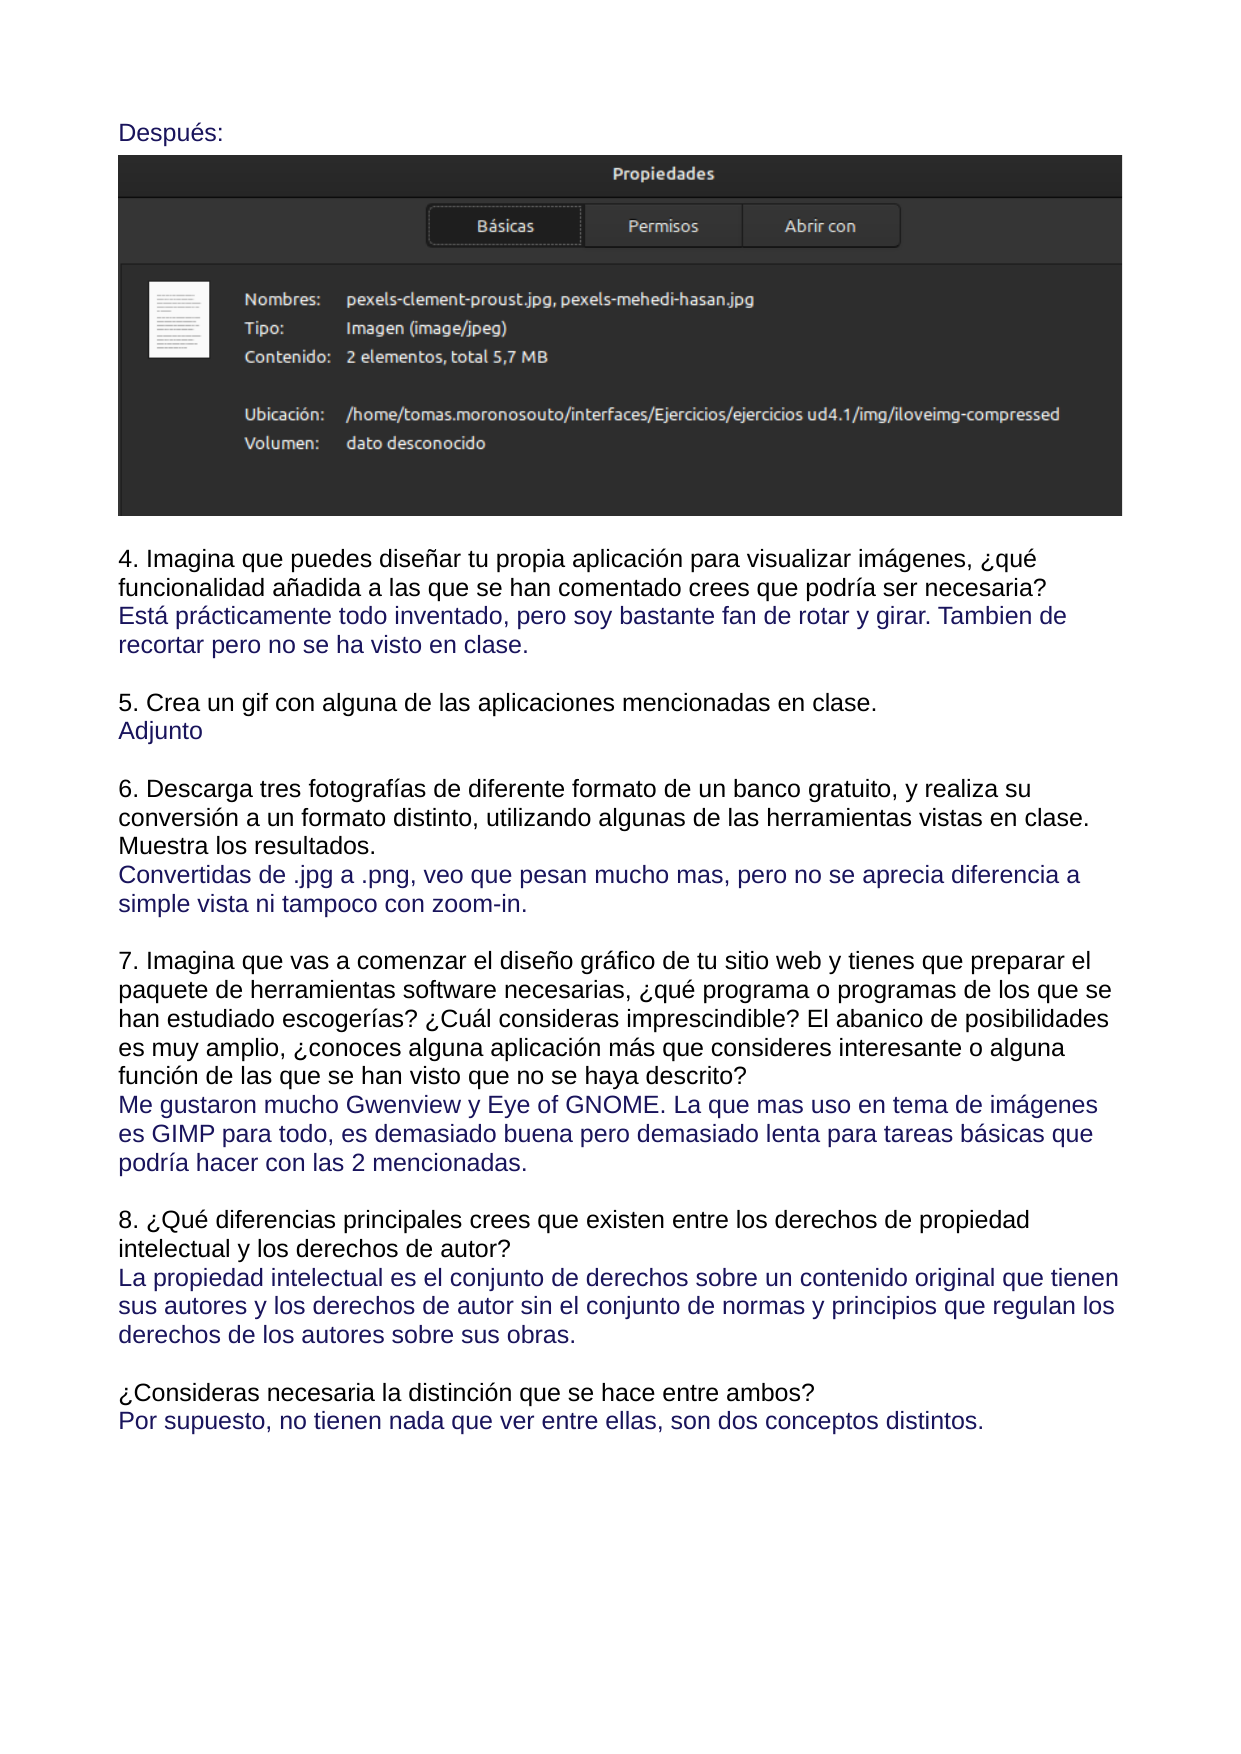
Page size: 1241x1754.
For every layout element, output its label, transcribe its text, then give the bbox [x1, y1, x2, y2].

text Me gustaron mucho Gwenview y Eye of GNOME. La que mas uso en tema de imágenes es GIMP para todo, es demasiado buena pero demasiado lenta para tareas básicas que podría hacer con las 2 mencionadas. [118, 1090, 1122, 1176]
text 4. Imagina que puedes diseñar tu propia aplicación para visualizar imágenes, ¿qué funcionalidad añadida a las que se han comentado crees que podría ser necesaria? [118, 544, 1122, 601]
text 5. Crea un gif con alguna de las aplicaciones mencionadas en clase. [118, 688, 1122, 716]
text ¿Consideras necesaria la distinción que se hace entre ambos? [118, 1378, 1122, 1406]
text 6. Descarga tres fotografías de diferente formato de un banco gratuito, y realiza su conversión a un formato distinto, utilizando algunas de las herramientas vistas en clase. Muestra los resultados. [118, 774, 1122, 860]
text Adjunto [118, 716, 1122, 745]
text La propiedad intelectual es el conjunto de derechos sobre un contenido original que tienen sus autores y los derechos de autor sin el conjunto de normas y principios que regulan los derechos de los autores sobre sus obras. [118, 1263, 1122, 1349]
text Convertidas de .jpg a .png, veo que pesan mucho mas, pero no se aprecia diferencia a simple vista ni tampoco con zoom-in. [118, 860, 1122, 918]
text Está prácticamente todo inventado, pero soy bastante fan de rotar y girar. Tambien de recortar pero no se ha visto en clase. [118, 601, 1122, 659]
text Por supuesto, no tienen nada que ver entre ellas, son dos conceptos distintos. [118, 1406, 1122, 1435]
text 8. ¿Qué diferencias principales crees que existen entre los derechos de propiedad intelectual y los derechos de autor? [118, 1205, 1122, 1263]
text Después: [118, 118, 1122, 147]
text 7. Imagina que vas a comenzar el diseño gráfico de tu sitio web y tienes que preparar el paquete de herramientas software necesarias, ¿qué programa o programas de los que se han estudiado escogerías? ¿Cuál consideras imprescindible? El abanico de posibilidades es muy amplio, ¿conoces alguna aplicación más que consideres interesante o alguna función de las que se han visto que no se haya descrito? [118, 946, 1122, 1090]
picture [118, 155, 1123, 516]
